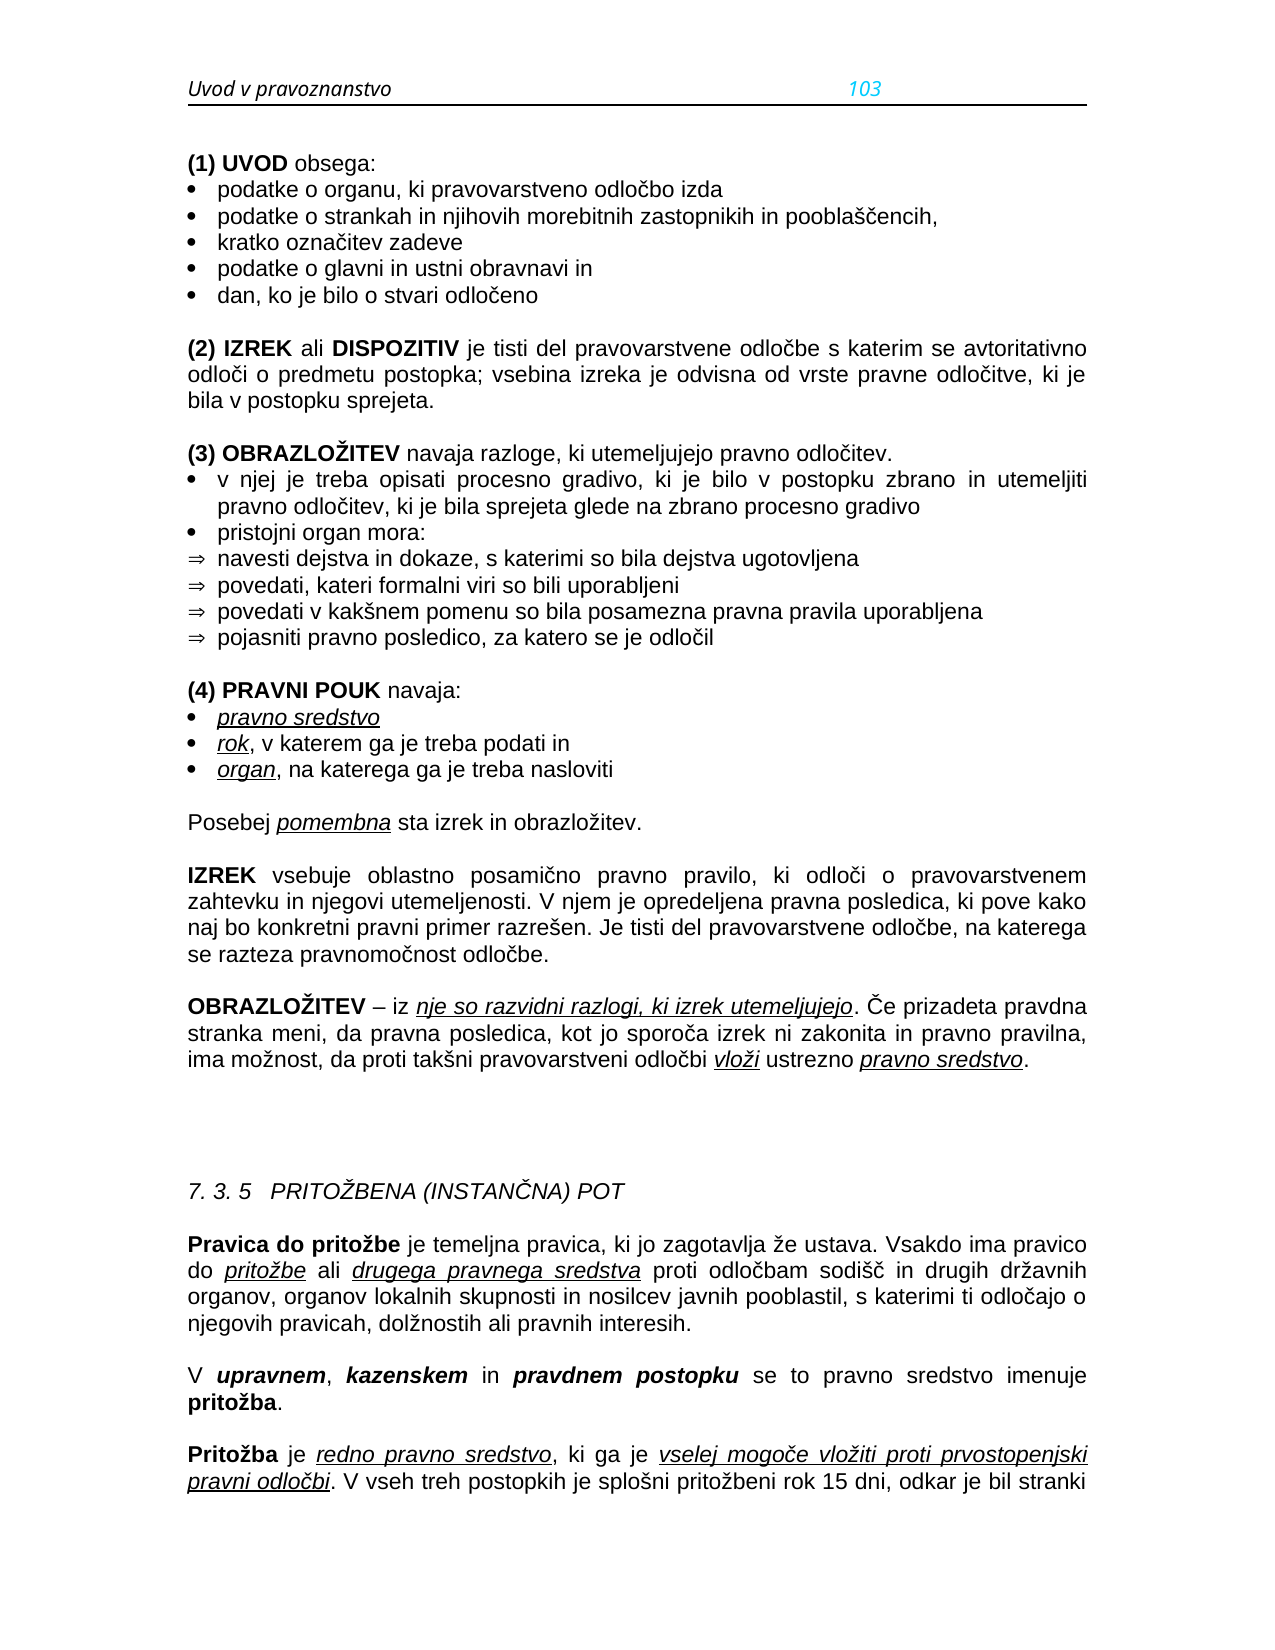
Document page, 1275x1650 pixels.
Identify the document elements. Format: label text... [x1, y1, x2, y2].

text (3) OBRAZLOŽITEV navaja razloge, ki utemeljujejo pravno odločitev. [187, 440, 1087, 466]
text OBRAZLOŽITEV – iz nje so razvidni razlogi, ki izrek utemeljujejo. Če prizadeta pravdna stranka meni, da pravna posledica, kot jo sporoča izrek ni zakonita in pravno pravilna, ima možnost, da proti takšni pravovarstveni odločbi vloži ustrezno pravno sredstvo. [187, 993, 1087, 1072]
text Pravica do pritožbe je temeljna pravica, ki jo zagotavlja že ustava. Vsakdo ima pravico do pritožbe ali drugega pravnega sredstva proti odločbam sodišč in drugih državnih organov, organov lokalnih skupnosti in nosilcev javnih pooblastil, s katerimi ti odločajo o njegovih pravicah, dolžnostih ali pravnih interesih. [187, 1231, 1087, 1336]
list povedati v kakšnem pomenu so bila posamezna pravna pravila uporabljena [187, 598, 1087, 624]
list pristojni organ mora: [187, 519, 1087, 545]
list organ, na katerega ga je treba nasloviti [187, 756, 1087, 782]
text 7. 3. 5 PRITOŽBENA (INSTANČNA) POT [187, 1178, 1087, 1204]
list pravno sredstvo [187, 703, 1087, 730]
list rok, v katerem ga je treba podati in [187, 730, 1087, 756]
text (4) PRAVNI POUK navaja: [187, 677, 1087, 703]
list kratko označitev zadeve [187, 229, 1087, 255]
text Posebej pomembna sta izrek in obrazložitev. [187, 809, 1087, 835]
text Pritožba je redno pravno sredstvo, ki ga je vselej mogoče vložiti proti prvostopenjski pravni odločbi. V vseh treh postopkih je splošni pritožbeni rok 15 dni, odkar je bil stranki [187, 1441, 1087, 1494]
list v njej je treba opisati procesno gradivo, ki je bilo v postopku zbrano in utemeljiti pravno odločitev, ki je bila sprejeta glede na zbrano procesno gradivo [187, 466, 1087, 519]
text (2) IZREK ali DISPOZITIV je tisti del pravovarstvene odločbe s katerim se avtoritativno odloči o predmetu postopka; vsebina izreka je odvisna od vrste pravne odločitve, ki je bila v postopku sprejeta. [187, 334, 1087, 413]
list pojasniti pravno posledico, za katero se je odločil [187, 624, 1087, 651]
text V upravnem, kazenskem in pravdnem postopku se to pravno sredstvo imenuje pritožba. [187, 1362, 1087, 1415]
list podatke o organu, ki pravovarstveno odločbo izda [187, 176, 1087, 203]
list podatke o strankah in njihovih morebitnih zastopnikih in pooblaščencih, [187, 203, 1087, 229]
list dan, ko je bilo o stvari odločeno [187, 282, 1087, 308]
list navesti dejstva in dokaze, s katerimi so bila dejstva ugotovljena [187, 545, 1087, 572]
list podatke o glavni in ustni obravnavi in [187, 255, 1087, 282]
list povedati, kateri formalni viri so bili uporabljeni [187, 572, 1087, 598]
text IZREK vsebuje oblastno posamično pravno pravilo, ki odloči o pravovarstvenem zahtevku in njegovi utemeljenosti. V njem je opredeljena pravna posledica, ki pove kako naj bo konkretni pravni primer razrešen. Je tisti del pravovarstvene odločbe, na katerega se razteza pravnomočnost odločbe. [187, 862, 1087, 967]
text (1) UVOD obsega: [187, 150, 1087, 176]
